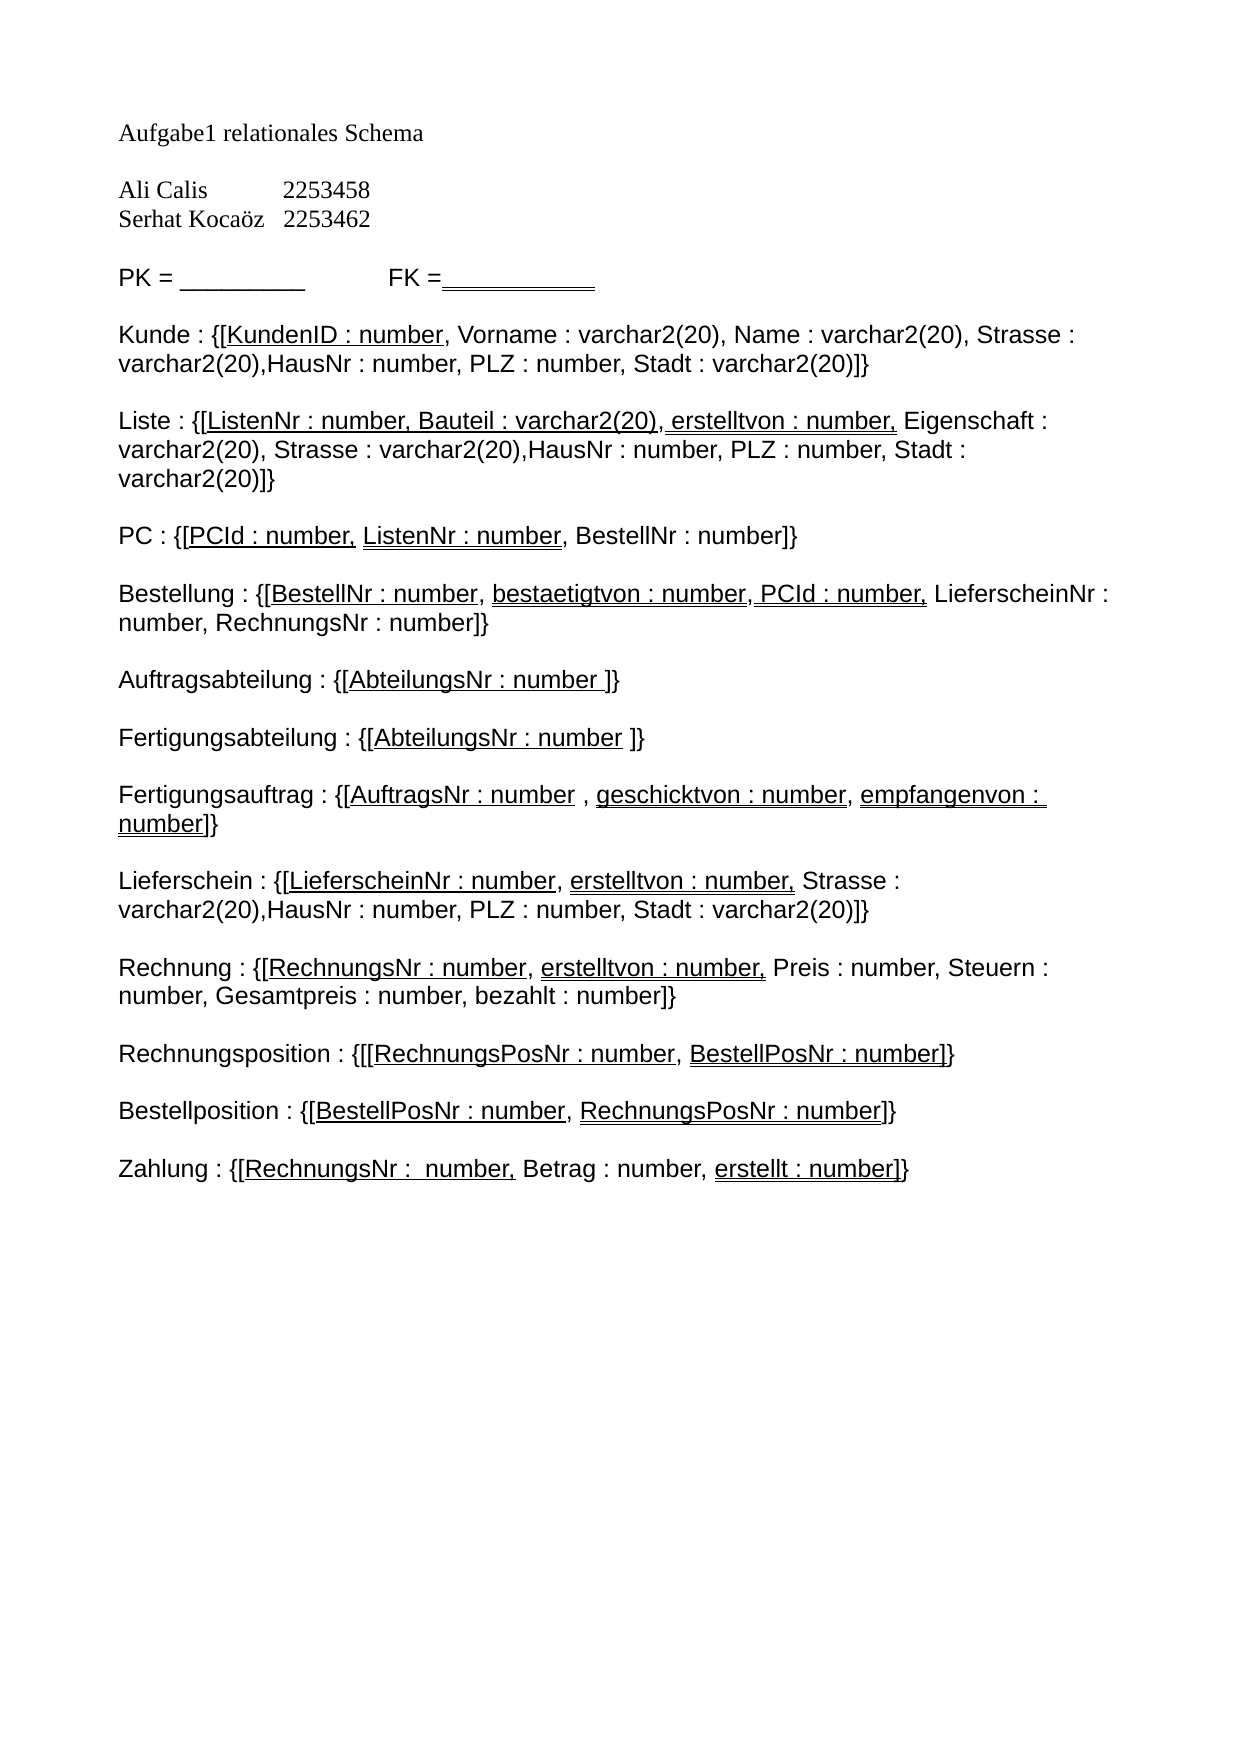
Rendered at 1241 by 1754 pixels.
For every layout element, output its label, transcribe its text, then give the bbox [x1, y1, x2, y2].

text Auftragsabteilung : {[AbteilungsNr : number ]} [118, 665, 1122, 694]
text Lieferschein : {[LieferscheinNr : number, erstelltvon : number, Strasse : varchar2(20),HausNr : number, PLZ : number, Stadt : varchar2(20)]} [118, 866, 1122, 924]
text Bestellposition : {[BestellPosNr : number, RechnungsPosNr : number]} [118, 1096, 1122, 1125]
text Rechnungsposition : {[[RechnungsPosNr : number, BestellPosNr : number]} [118, 1039, 1122, 1068]
text Fertigungsabteilung : {[AbteilungsNr : number ]} [118, 723, 1122, 751]
text Zahlung : {[RechnungsNr : number, Betrag : number, erstellt : number]} [118, 1154, 1122, 1183]
text Kunde : {[KundenID : number, Vorname : varchar2(20), Name : varchar2(20), Strasse : varchar2(20),HausNr : number, PLZ : number, Stadt : varchar2(20)]} [118, 320, 1122, 378]
text Rechnung : {[RechnungsNr : number, erstelltvon : number, Preis : number, Steuern : number, Gesamtpreis : number, bezahlt : number]} [118, 953, 1122, 1010]
text PC : {[PCId : number, ListenNr : number, BestellNr : number]} [118, 521, 1122, 550]
text Liste : {[ListenNr : number, Bauteil : varchar2(20), erstelltvon : number, Eigenschaft : varchar2(20), Strasse : varchar2(20),HausNr : number, PLZ : number, Stadt : varchar2(20)]} [118, 406, 1122, 493]
text Fertigungsauftrag : {[AuftragsNr : number , geschicktvon : number, empfangenvon : number]} [118, 780, 1122, 838]
text PK = _________ FK = [118, 263, 1122, 291]
text Bestellung : {[BestellNr : number, bestaetigtvon : number, PCId : number, LieferscheinNr : number, RechnungsNr : number]} [118, 579, 1122, 636]
